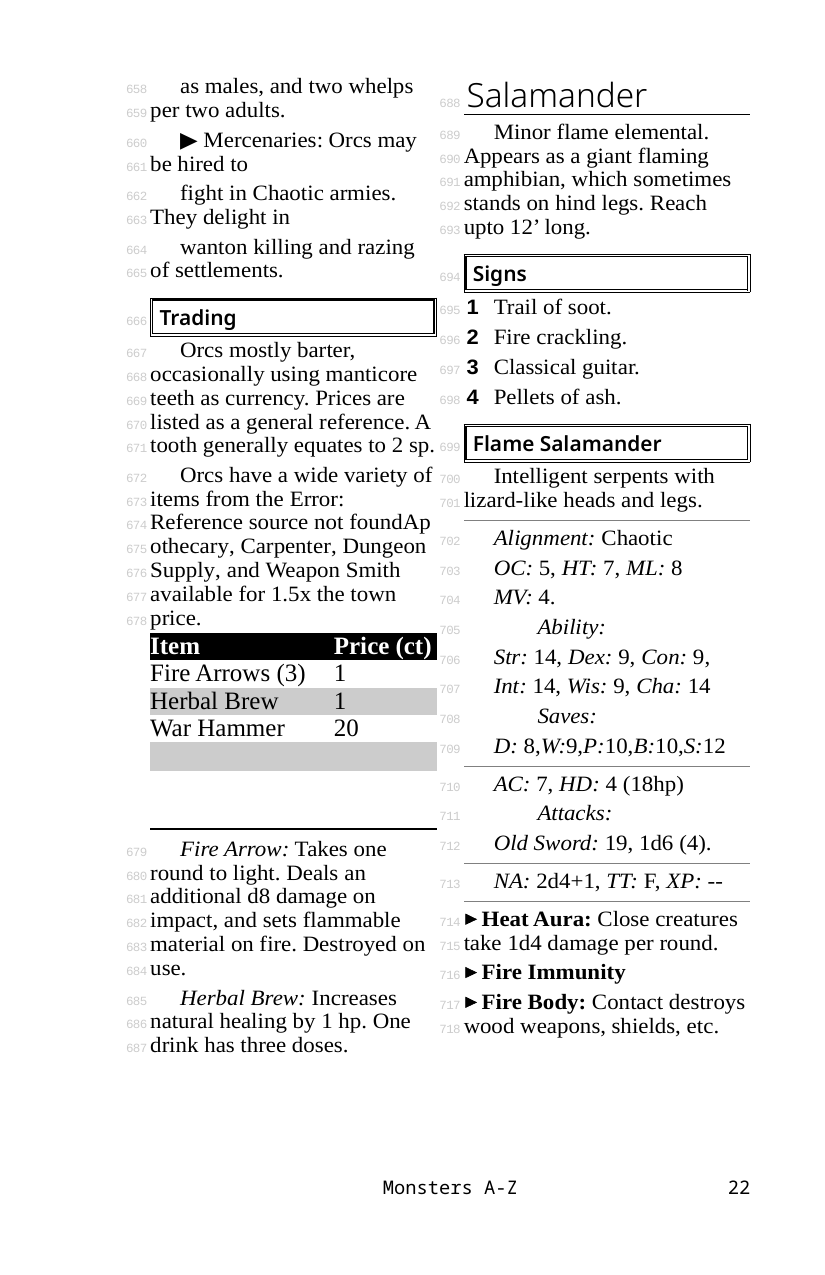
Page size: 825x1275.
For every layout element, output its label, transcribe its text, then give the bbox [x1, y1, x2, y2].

table_cell 1 [334, 688, 437, 715]
subtitle Signs [467, 257, 747, 289]
text wanton killing and razing of settlements. [150, 235, 437, 283]
text D: 8,W:9,P:10,B:10,S:12 [463, 734, 750, 758]
subtitle Pellets of ash. [466, 385, 750, 409]
text AC: 7, HD: 4 (18hp) [463, 772, 750, 796]
subtitle Trading [153, 301, 433, 333]
text Minor flame elemental. Appears as a giant flaming amphibian, which sometimes stands on hind legs. Reach upto 12’ long. [463, 120, 750, 239]
table_cell [150, 800, 334, 828]
text Saves: [463, 705, 750, 728]
list Heat Aura: Close creatures take 1d4 damage per round. [463, 907, 750, 955]
table_cell Herbal Brew [150, 688, 334, 715]
text OC: 5, HT: 7, ML: 8 [463, 556, 750, 580]
subtitle Classical guitar. [466, 355, 750, 379]
table_cell [334, 771, 437, 799]
text Ability: [463, 616, 750, 639]
text Old Sword: 19, 1d6 (4). [463, 832, 750, 855]
subtitle Flame Salamander [467, 427, 747, 459]
subtitle Fire crackling. [466, 325, 750, 349]
table_cell [150, 742, 334, 771]
text Fire Arrow: Takes one round to light. Deals an additional d8 damage on impact, and sets flammable material on fire. Destroyed on use. [150, 838, 437, 980]
text NA: 2d4+1, TT: F, XP: -- [463, 869, 750, 893]
subtitle Salamander [463, 75, 750, 114]
text Herbal Brew: Increases natural healing by 1 hp. One drink has three doses. [150, 986, 437, 1057]
table_cell 20 [334, 715, 437, 742]
text Intelligent serpents with lizard-like heads and legs. [463, 465, 750, 512]
table_cell [150, 771, 334, 799]
subtitle Trail of soot. [466, 295, 750, 319]
text MV: 4. [463, 586, 750, 610]
table_cell [334, 742, 437, 771]
text fight in Chaotic armies. They delight in [150, 182, 437, 229]
text Int: 14, Wis: 9, Cha: 14 [463, 675, 750, 699]
table_header Item [150, 633, 334, 660]
table_header Price (ct) [334, 633, 437, 660]
table_cell Fire Arrows (3) [150, 660, 334, 687]
text Orcs mostly barter, occasionally using manticore teeth as currency. Prices are listed as a general reference. A tooth generally equates to 2 sp. [150, 339, 437, 458]
text as males, and two whelps per two adults. [150, 75, 437, 122]
text Str: 14, Dex: 9, Con: 9, [463, 645, 750, 669]
list Fire Immunity [463, 961, 750, 984]
text Attacks: [463, 802, 750, 826]
table_cell 1 [334, 660, 437, 687]
text Orcs have a wide variety of items from the Error: Reference source not foundApothecary, Carpenter, Dungeon Supply, and Weapon Smith available for 1.5x the town price. [150, 464, 437, 630]
text ▶ Mercenaries: Orcs may be hired to [150, 128, 437, 176]
list Fire Body: Contact destroys wood weapons, shields, etc. [463, 990, 750, 1038]
text Alignment: Chaotic [463, 527, 750, 550]
table_cell War Hammer [150, 715, 334, 742]
table_cell [334, 800, 437, 828]
